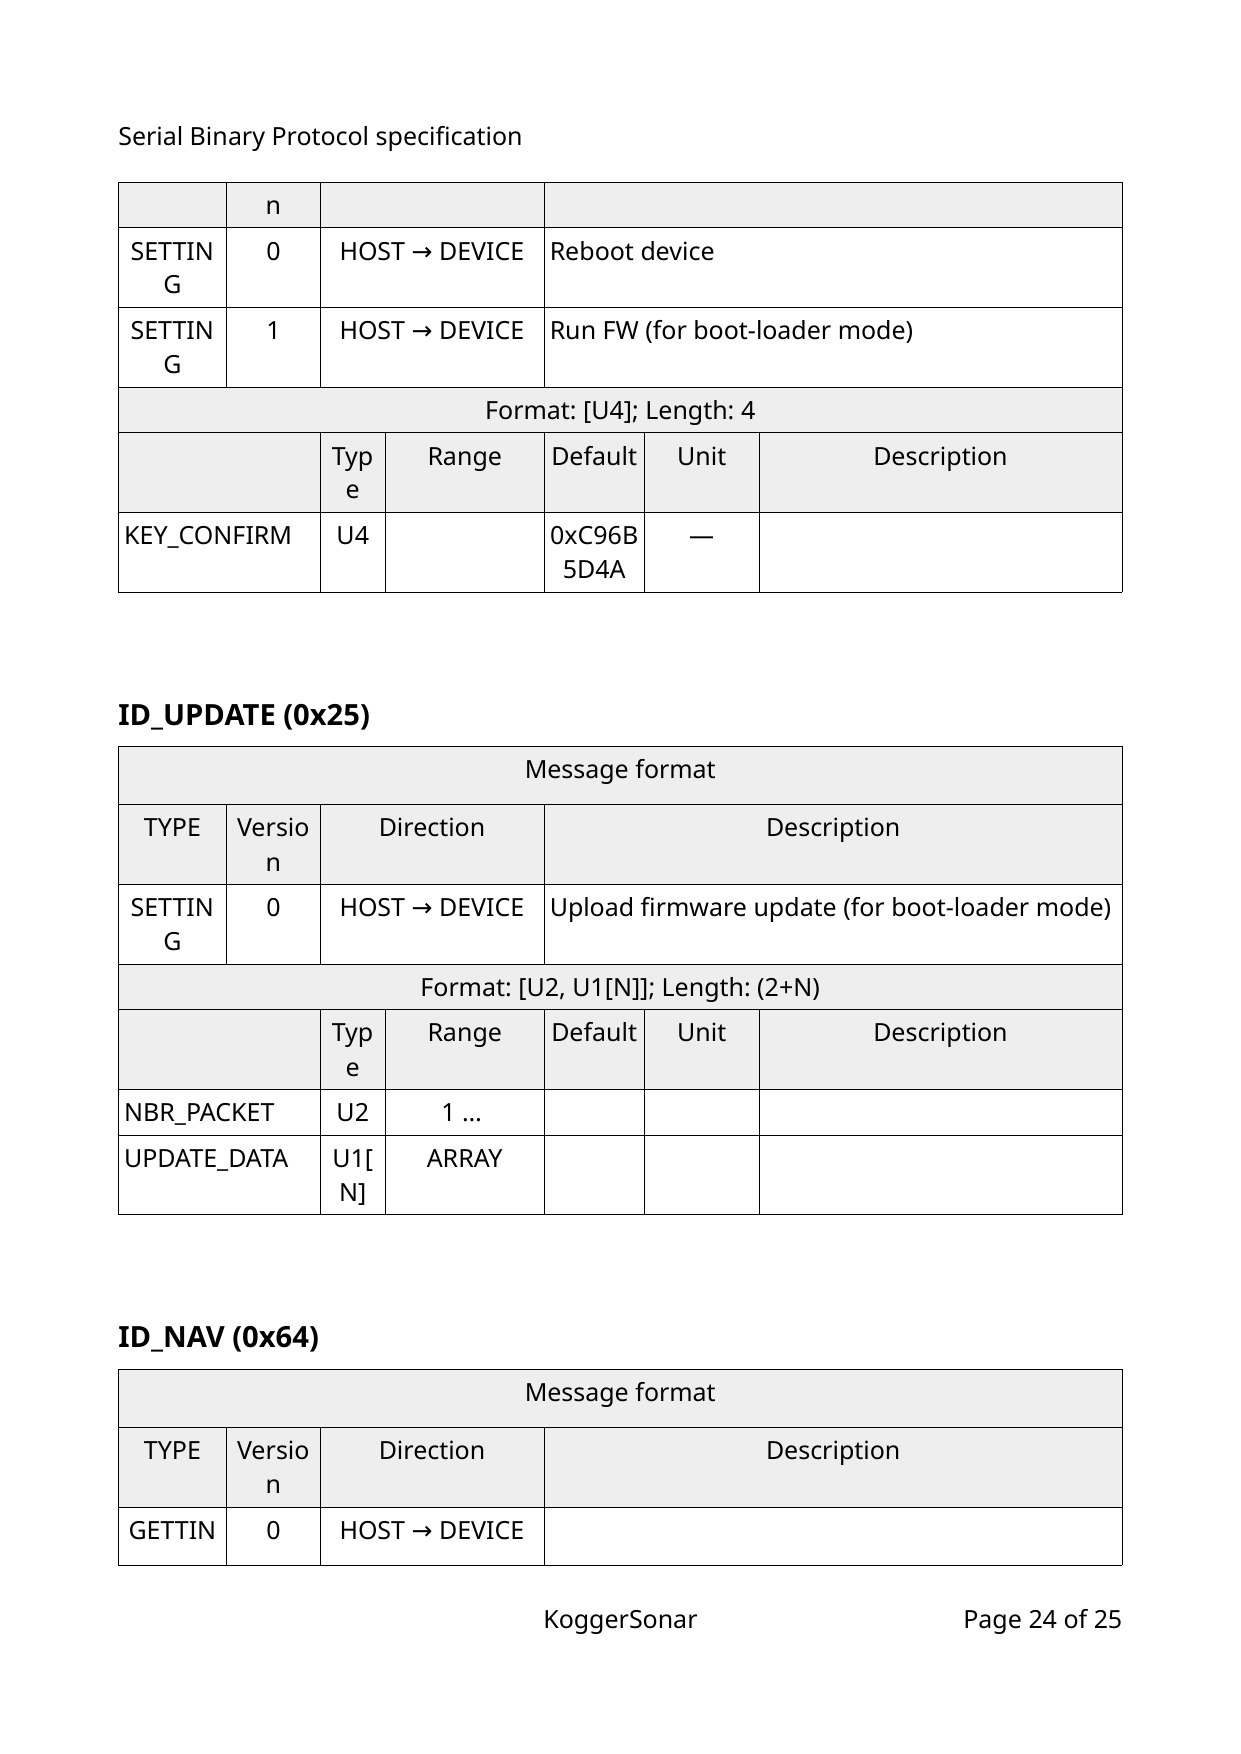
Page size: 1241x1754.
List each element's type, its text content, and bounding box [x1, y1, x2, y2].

table_cell HOST → DEVICE [321, 1508, 544, 1565]
table_cell [760, 1090, 1122, 1134]
table_cell [545, 183, 1122, 227]
table_cell TYPE [119, 805, 226, 884]
table_cell NBR_PACKET [119, 1090, 320, 1134]
table_cell 1 [227, 308, 320, 387]
table_cell Upload firmware update (for boot-loader mode) [545, 885, 1122, 964]
table_cell 0 [227, 228, 320, 307]
table_cell n [227, 183, 320, 227]
table_cell Unit [645, 433, 759, 512]
table_cell SETTING [119, 885, 226, 964]
table_cell Type [321, 433, 385, 512]
table_cell Run FW (for boot-loader mode) [545, 308, 1122, 387]
table_cell [545, 1508, 1122, 1565]
table_cell TYPE [119, 1428, 226, 1507]
table_cell [119, 1010, 320, 1089]
table_cell 0 [227, 1508, 320, 1565]
table_header Message format [119, 1370, 1122, 1427]
table_cell [545, 1136, 644, 1214]
table_cell — [645, 513, 759, 592]
table_cell 0xC96B 5D4A [545, 513, 644, 592]
table_cell GETTIN [119, 1508, 226, 1565]
table_cell [386, 513, 544, 592]
table_cell SETTING [119, 228, 226, 307]
table_cell UPDATE_DATA [119, 1136, 320, 1214]
table_cell 1 … [386, 1090, 544, 1134]
table_cell Description [760, 433, 1122, 512]
table_cell Description [545, 1428, 1122, 1507]
subtitle ID_NAV (0x64) [118, 1317, 1122, 1356]
subtitle ID_UPDATE (0x25) [118, 694, 1122, 734]
table_cell [321, 183, 544, 227]
table_cell Range [386, 1010, 544, 1089]
table_cell Default [545, 1010, 644, 1089]
table_cell HOST → DEVICE [321, 885, 544, 964]
table_cell KEY_CONFIRM [119, 513, 320, 592]
table_header Message format [119, 747, 1122, 804]
table_cell Description [545, 805, 1122, 884]
table_cell Range [386, 433, 544, 512]
table_cell [645, 1090, 759, 1134]
table_cell Default [545, 433, 644, 512]
table_cell [760, 513, 1122, 592]
table_cell [119, 433, 320, 512]
table_cell ARRAY [386, 1136, 544, 1214]
table_cell Unit [645, 1010, 759, 1089]
table_cell Version [227, 805, 320, 884]
table_cell [545, 1090, 644, 1134]
table_cell Format: [U4]; Length: 4 [119, 388, 1122, 432]
table_cell U4 [321, 513, 385, 592]
table_cell SETTING [119, 308, 226, 387]
table_cell U1[N] [321, 1136, 385, 1214]
table_cell [119, 183, 226, 227]
table_cell [645, 1136, 759, 1214]
table_cell Direction [321, 1428, 544, 1507]
table_cell 0 [227, 885, 320, 964]
table_cell U2 [321, 1090, 385, 1134]
table_cell Description [760, 1010, 1122, 1089]
table_cell HOST → DEVICE [321, 308, 544, 387]
table_cell Type [321, 1010, 385, 1089]
table_cell Reboot device [545, 228, 1122, 307]
table_cell Direction [321, 805, 544, 884]
table_cell Version [227, 1428, 320, 1507]
table_cell [760, 1136, 1122, 1214]
table_cell Format: [U2, U1[N]]; Length: (2+N) [119, 965, 1122, 1009]
table_cell HOST → DEVICE [321, 228, 544, 307]
